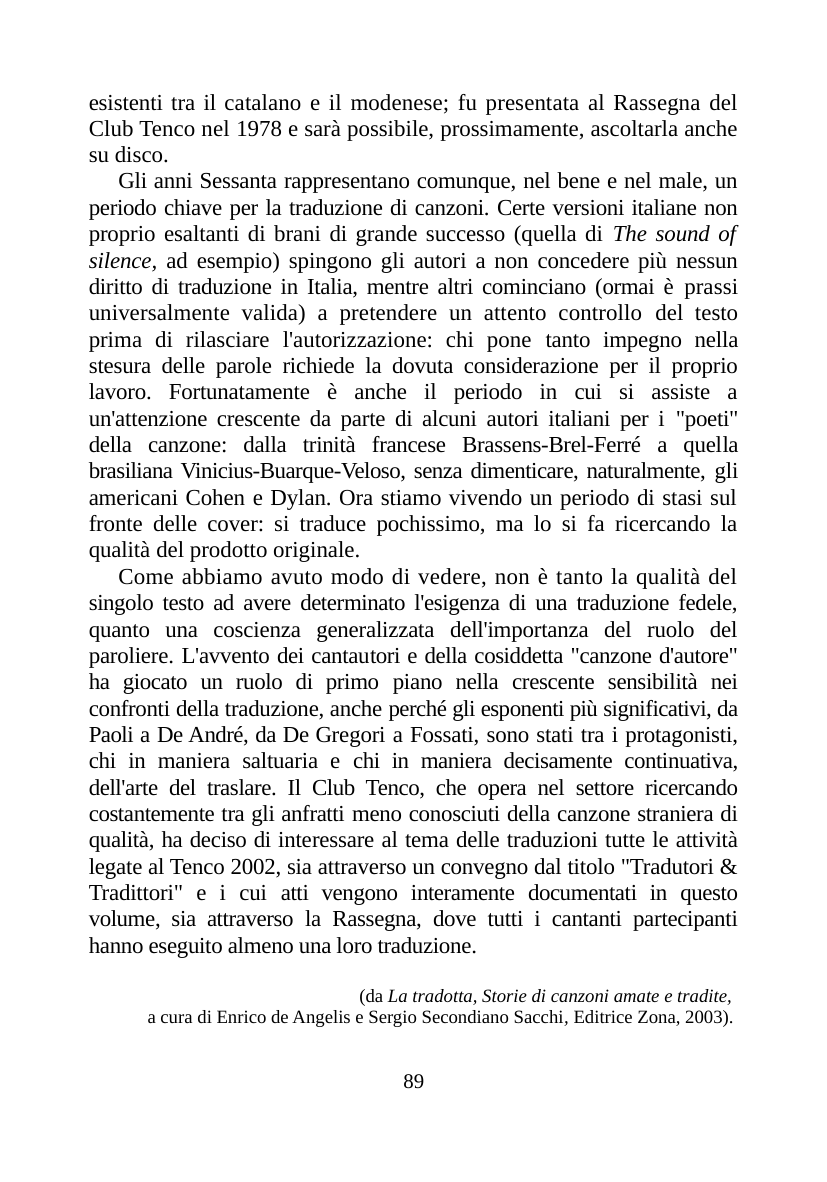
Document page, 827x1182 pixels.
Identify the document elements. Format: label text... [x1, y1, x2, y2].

text a cura di Enrico de Angelis e Sergio Secondiano Sacchi, Editrice Zona, 2003). [88, 1006, 738, 1028]
text Gli anni Sessanta rappresentano comunque, nel bene e nel male, un periodo chiave per la traduzione di canzoni. Certe versioni italiane non proprio esaltanti di brani di grande successo (quella di The sound of silence, ad esempio) spingono gli autori a non concedere più nessun diritto di traduzione in Italia, mentre altri cominciano (ormai è prassi universalmente valida) a pretendere un attento controllo del testo prima di rilasciare l'autorizzazione: chi pone tanto impegno nella stesura delle parole richiede la dovuta considerazione per il proprio lavoro. Fortunatamente è anche il periodo in cui si assiste a un'attenzione crescente da parte di alcuni autori italiani per i "poeti" della canzone: dalla trinità francese Brassens-Brel-Ferré a quella brasiliana Vinicius-Buarque-Veloso, senza dimenticare, naturalmente, gli americani Cohen e Dylan. Ora stiamo vivendo un periodo di stasi sul fronte delle cover: si traduce pochissimo, ma lo si fa ricercando la qualità del prodotto originale. [88, 168, 738, 563]
text (da La tradotta, Storie di canzoni amate e tradite, [88, 984, 738, 1006]
text Come abbiamo avuto modo di vedere, non è tanto la qualità del singolo testo ad avere determinato l'esigenza di una traduzione fedele, quanto una coscienza generalizzata dell'importanza del ruolo del paroliere. L'avvento dei cantautori e della cosiddetta "canzone d'autore" ha giocato un ruolo di primo piano nella crescente sensibilità nei confronti della traduzione, anche perché gli esponenti più significativi, da Paoli a De André, da De Gregori a Fossati, sono stati tra i protagonisti, chi in maniera saltuaria e chi in maniera decisamente continuativa, dell'arte del traslare. Il Club Tenco, che opera nel settore ricercando costantemente tra gli anfratti meno conosciuti della canzone straniera di qualità, ha deciso di interessare al tema delle traduzioni tutte le attività legate al Tenco 2002, sia attraverso un convegno dal titolo "Tradutori & Tradittori" e i cui atti vengono interamente documentati in questo volume, sia attraverso la Rassegna, dove tutti i cantanti partecipanti hanno eseguito almeno una loro traduzione. [88, 563, 738, 958]
text esistenti tra il catalano e il modenese; fu presentata al Rassegna del Club Tenco nel 1978 e sarà possibile, prossimamente, ascoltarla anche su disco. [88, 88, 738, 168]
